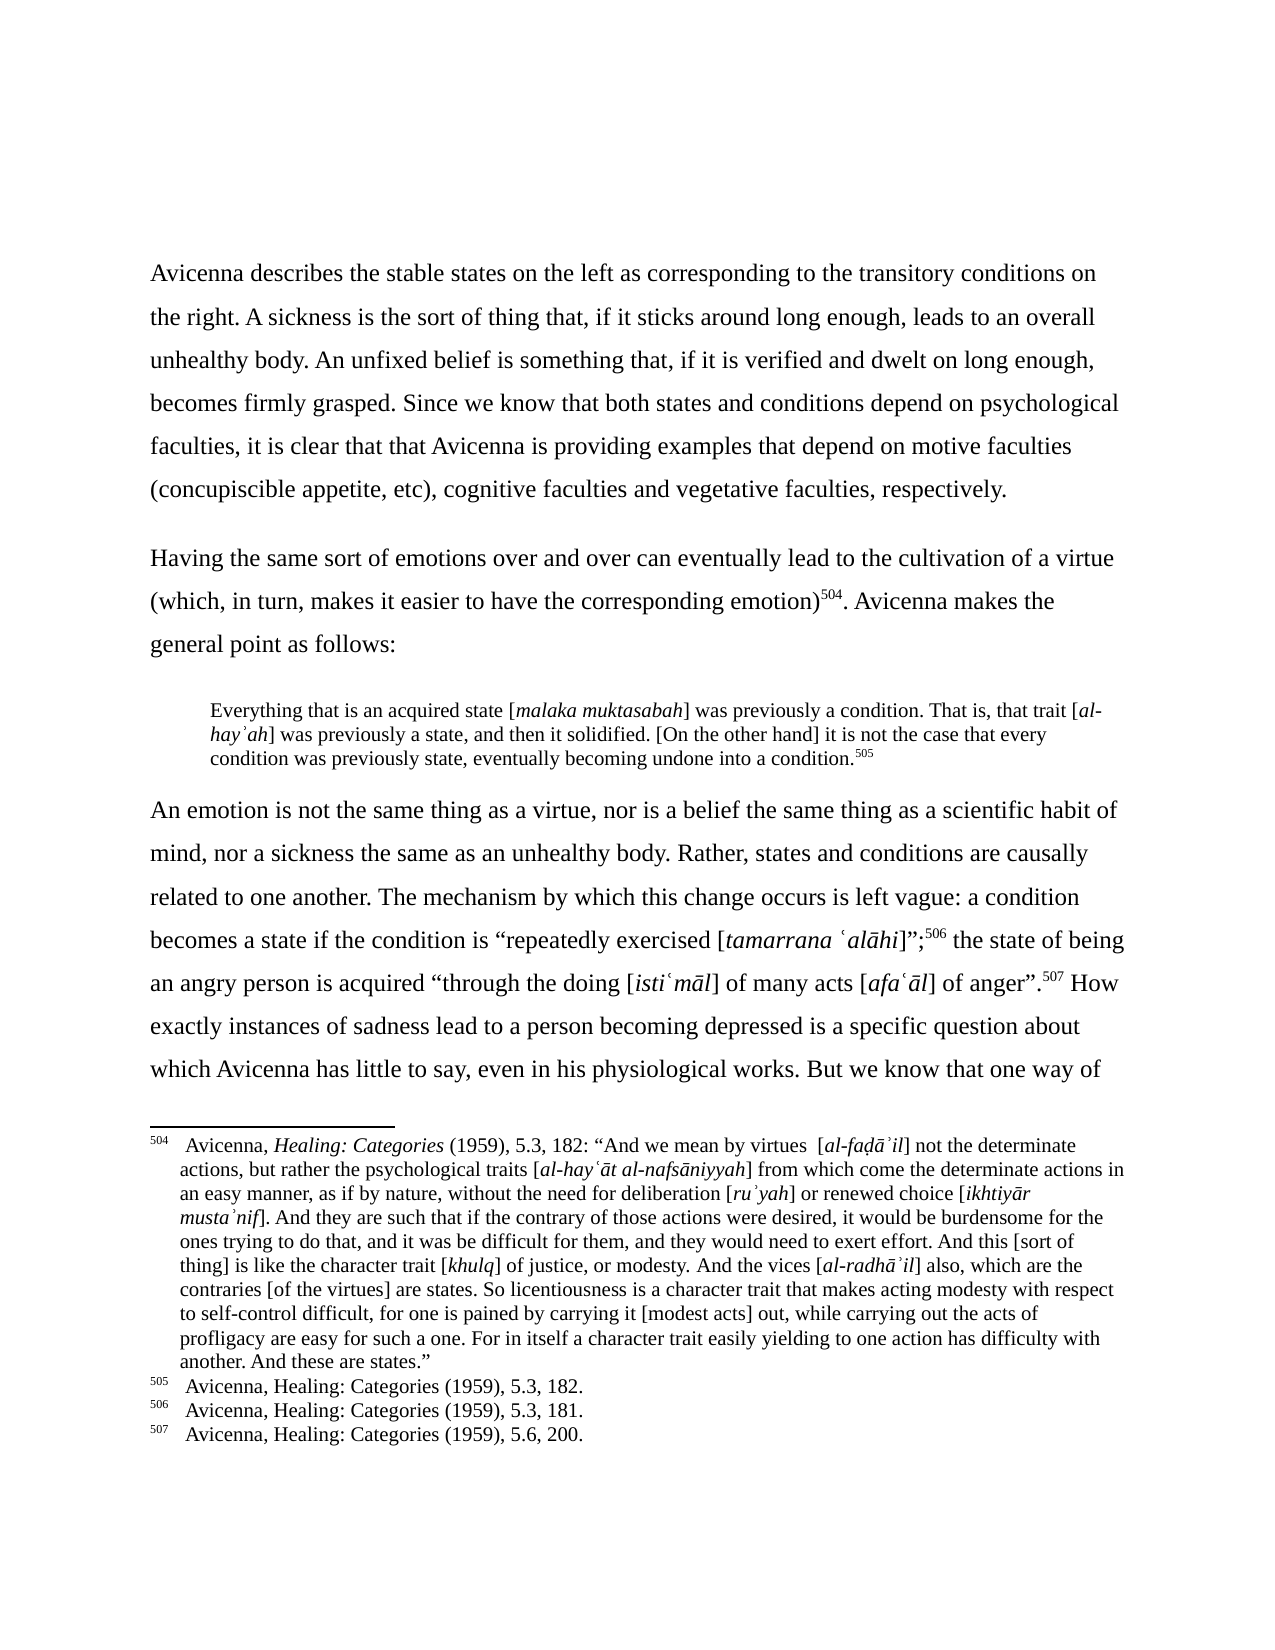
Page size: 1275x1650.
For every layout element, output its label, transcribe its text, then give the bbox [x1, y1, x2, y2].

text Avicenna, Healing: Categories (1959), 5.3, 182: “And we mean by virtues [al-faḍāʾil] not the determinate actions, but rather the psychological traits [al-hayʿāt al-nafsāniyyah] from which come the determinate actions in an easy manner, as if by nature, without the need for deliberation [ruʾyah] or renewed choice [ikhtiyār mustaʾnif]. And they are such that if the contrary of those actions were desired, it would be burdensome for the ones trying to do that, and it was be difficult for them, and they would need to exert effort. And this [sort of thing] is like the character trait [khulq] of justice, or modesty. And the vices [al-radhāʾil] also, which are the contraries [of the virtues] are states. So licentiousness is a character trait that makes acting modesty with respect to self-control difficult, for one is pained by carrying it [modest acts] out, while carrying out the acts of profligacy are easy for such a one. For in itself a character trait easily yielding to one action has difficulty with another. And these are states.” [150, 1133, 1125, 1373]
text Avicenna, Healing: Categories (1959), 5.3, 182. [150, 1373, 1125, 1398]
text Having the same sort of emotions over and over can eventually lead to the cultivation of a virtue (which, in turn, makes it easier to have the corresponding emotion). Avicenna makes the general point as follows: [150, 543, 1125, 658]
text Avicenna, Healing: Categories (1959), 5.3, 181. [150, 1398, 1125, 1422]
text Avicenna, Healing: Categories (1959), 5.6, 200. [150, 1422, 1125, 1446]
text Avicenna describes the stable states on the left as corresponding to the transitory conditions on the right. A sickness is the sort of thing that, if it sticks around long enough, leads to an overall unhealthy body. An unfixed belief is something that, if it is verified and dwelt on long enough, becomes firmly grasped. Since we know that both states and conditions depend on psychological faculties, it is clear that that Avicenna is providing examples that depend on motive faculties (concupiscible appetite, etc), cognitive faculties and vegetative faculties, respectively. [150, 258, 1125, 503]
text An emotion is not the same thing as a virtue, nor is a belief the same thing as a scientific habit of mind, nor a sickness the same as an unhealthy body. Rather, states and conditions are causally related to one another. The mechanism by which this change occurs is left vague: a condition becomes a state if the condition is “repeatedly exercised [tamarrana ʿalāhi]”; the state of being an angry person is acquired “through the doing [istiʿmāl] of many acts [afaʿāl] of anger”. How exactly instances of sadness lead to a person becoming depressed is a specific question about which Avicenna has little to say, even in his physiological works. But we know that one way of [150, 795, 1125, 1083]
text Everything that is an acquired state [malaka muktasabah] was previously a condition. That is, that trait [al-hayʾah] was previously a state, and then it solidified. [On the other hand] it is not the case that every condition was previously state, eventually becoming undone into a condition. [210, 698, 1125, 770]
